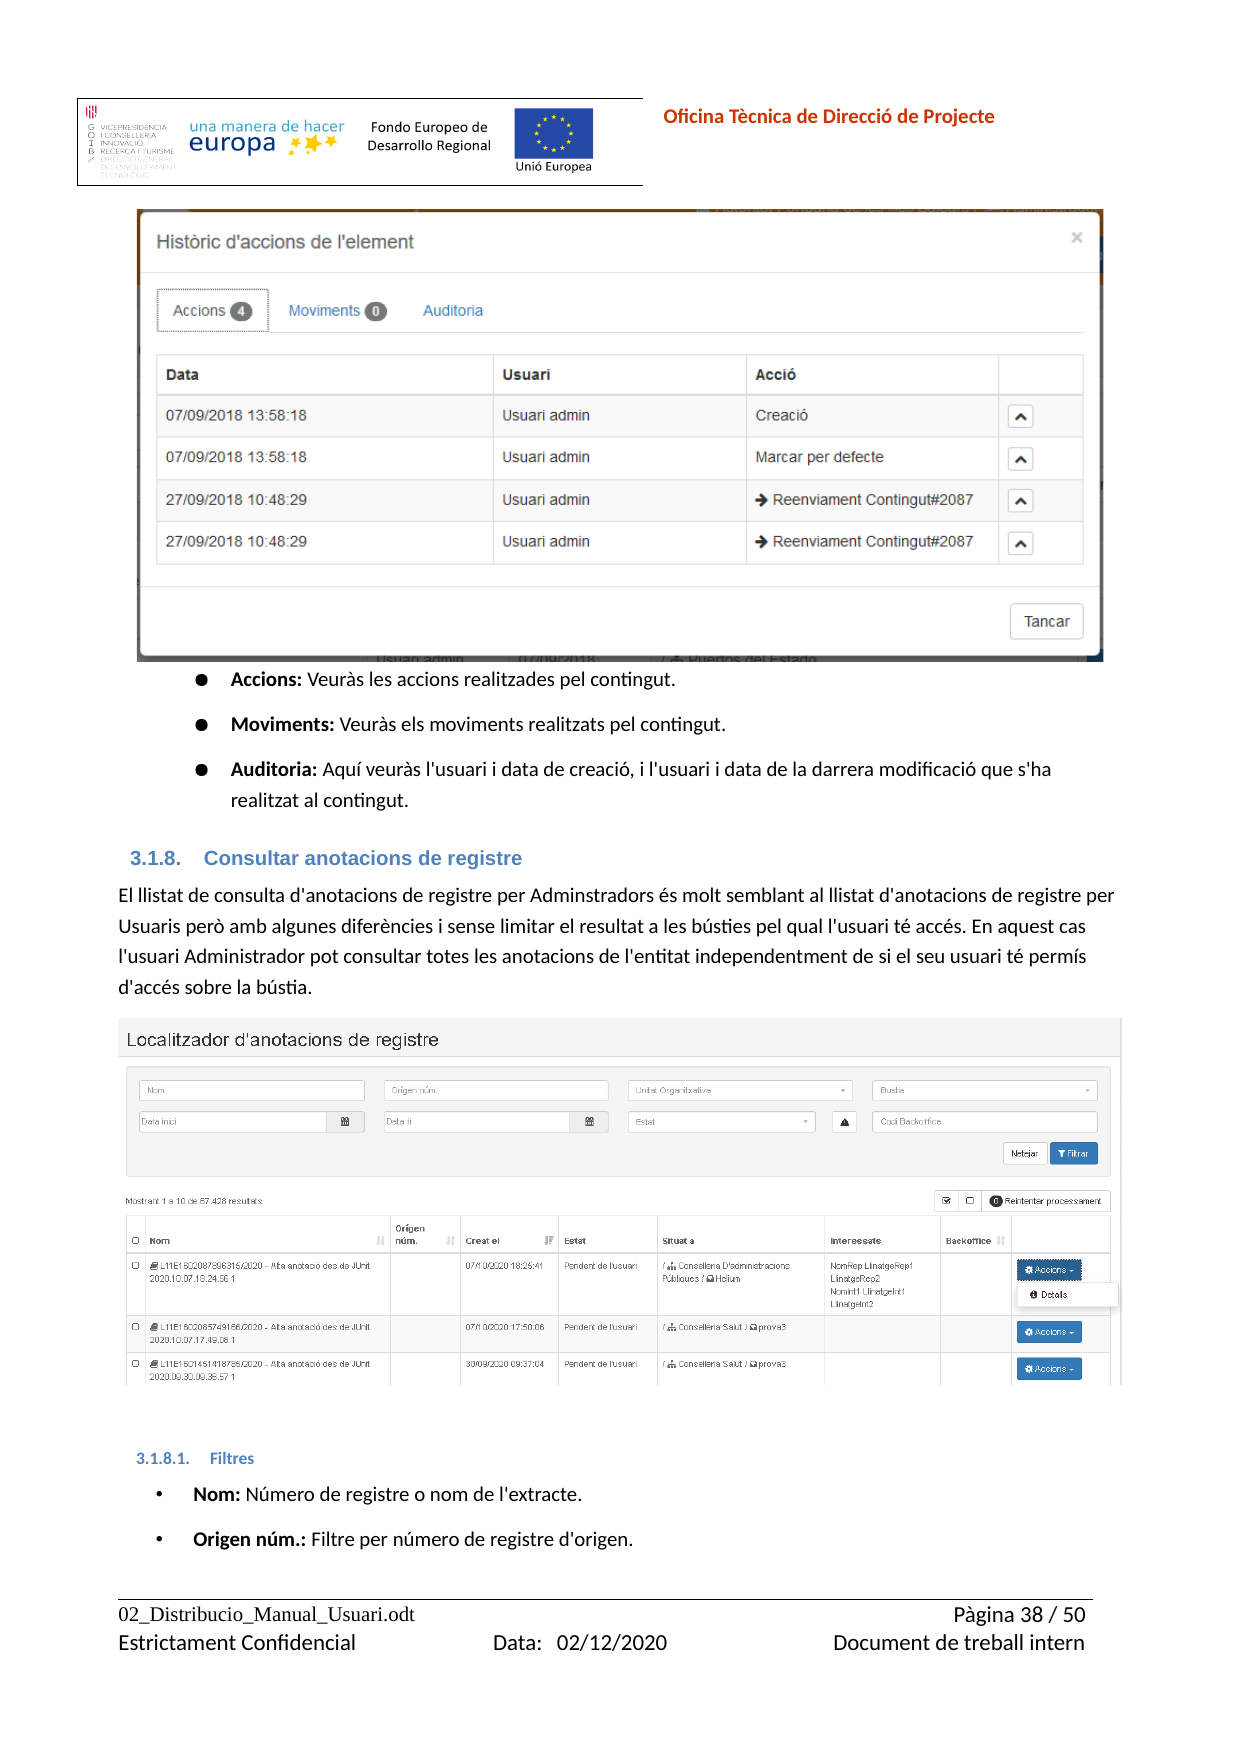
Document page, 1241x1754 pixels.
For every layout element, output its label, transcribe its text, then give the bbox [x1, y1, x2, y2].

picture [187, 103, 599, 180]
picture [136, 209, 1104, 662]
subtitle Consultar anotacions de registre [130, 847, 1122, 870]
list Moviments: Veuràs els moviments realitzats pel contingut. [193, 712, 1122, 737]
list Auditoria: Aquí veuràs l'usuari i data de creació, i l'usuari i data de la darrera modificació que s'ha realitzat al contingut. [193, 757, 1122, 812]
text El llistat de consulta d'anotacions de registre per Adminstradors és molt semblant al llistat d'anotacions de registre per Usuaris però amb algunes diferències i sense limitar el resultat a les bústies pel qual l'usuari té accés. En aquest cas l'usuari Administrador pot consultar totes les anotacions de l'entitat independentment de si el seu usuari té permís d'accés sobre la bústia. [118, 883, 1122, 999]
picture [118, 1018, 1123, 1385]
subtitle Filtres [136, 1447, 1122, 1469]
picture [82, 103, 181, 180]
list Nom: Número de registre o nom de l'extracte. [156, 1481, 1122, 1507]
list Accions: Veuràs les accions realitzades pel contingut. [193, 662, 1122, 692]
list Origen núm.: Filtre per número de registre d'origen. [156, 1526, 1122, 1552]
